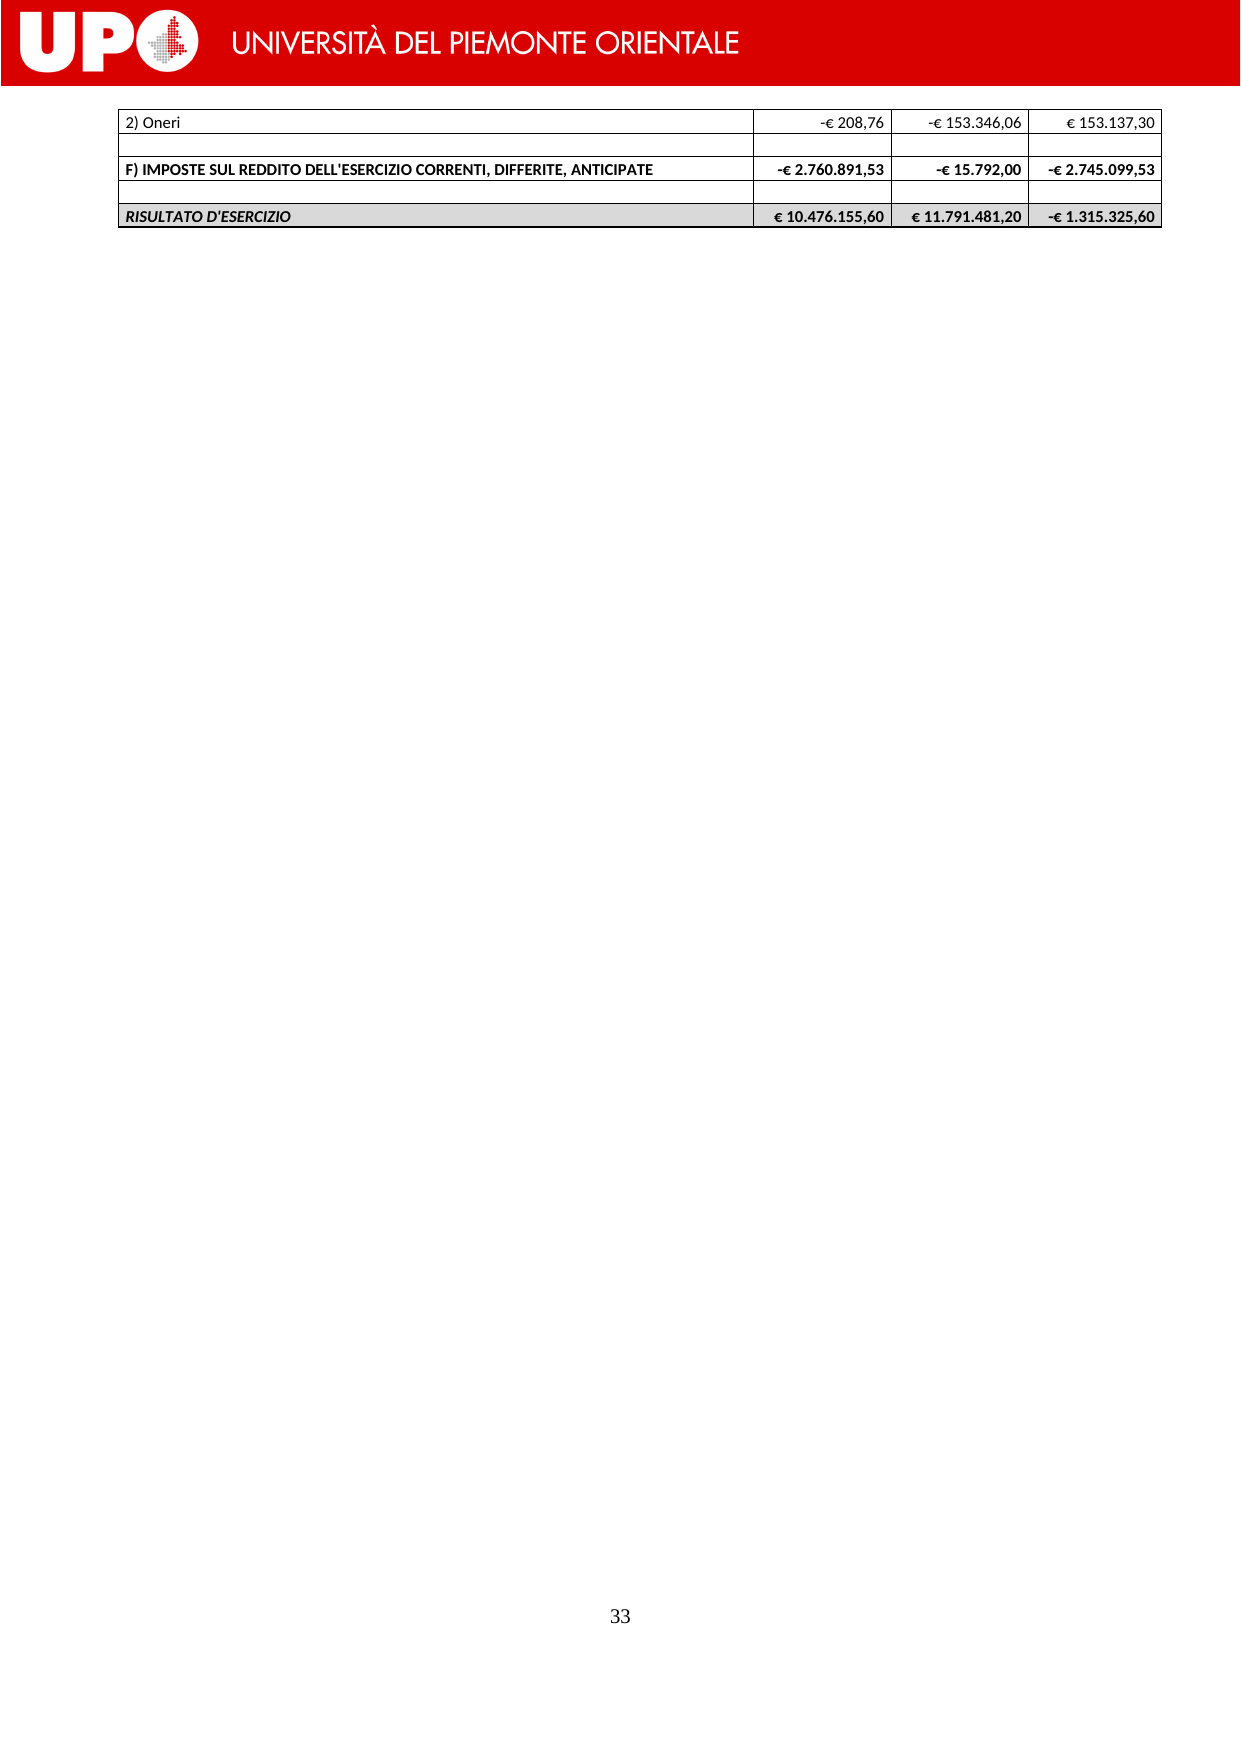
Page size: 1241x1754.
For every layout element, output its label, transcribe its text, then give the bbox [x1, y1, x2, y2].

table_cell -€ 15.792,00 [892, 157, 1028, 179]
table_cell RISULTATO D'ESERCIZIO [119, 204, 753, 226]
table_cell € 10.476.155,60 [754, 204, 891, 226]
table_cell [1029, 181, 1161, 203]
table_cell -€ 2.760.891,53 [754, 157, 891, 179]
table_cell [892, 181, 1028, 203]
table_cell -€ 153.346,06 [892, 110, 1028, 133]
table_cell [754, 181, 891, 203]
table_cell [754, 134, 891, 156]
table_cell F) IMPOSTE SUL REDDITO DELL'ESERCIZIO CORRENTI, DIFFERITE, ANTICIPATE [119, 157, 753, 179]
table_cell -€ 2.745.099,53 [1029, 157, 1161, 179]
table_cell € 11.791.481,20 [892, 204, 1028, 226]
table_cell [119, 181, 753, 203]
table_cell 2) Oneri [119, 110, 753, 133]
table_cell [1029, 134, 1161, 156]
table_cell [892, 134, 1028, 156]
table_cell [119, 134, 753, 156]
table_cell -€ 208,76 [754, 110, 891, 133]
table_cell -€ 1.315.325,60 [1029, 204, 1161, 226]
table_cell € 153.137,30 [1029, 110, 1161, 133]
